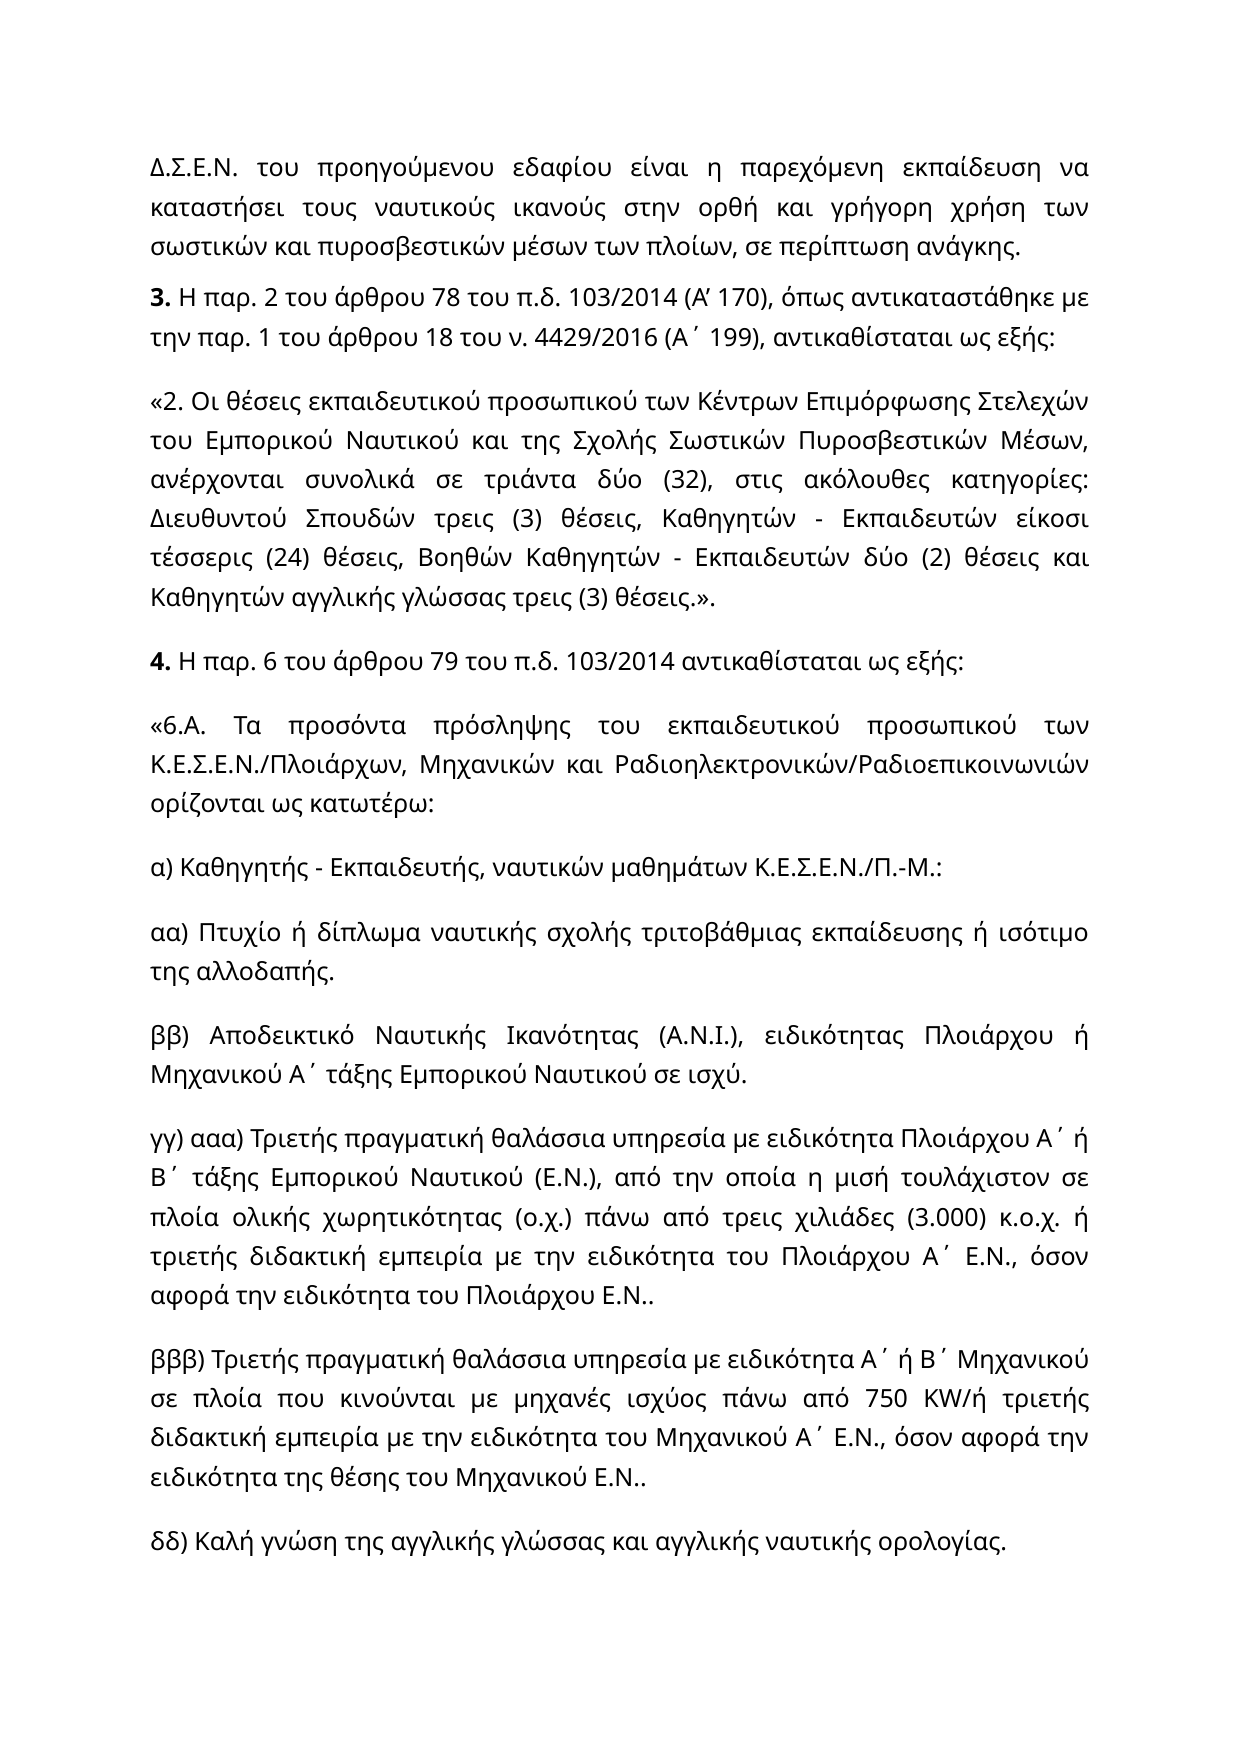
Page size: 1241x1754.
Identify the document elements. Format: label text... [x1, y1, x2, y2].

text α) Καθηγητής - Εκπαιδευτής, ναυτικών μαθημάτων Κ.Ε.Σ.Ε.Ν./Π.-Μ.: [150, 850, 1090, 884]
text 3. Η παρ. 2 του άρθρου 78 του π.δ. 103/2014 (Α’ 170), όπως αντικαταστάθηκε με την παρ. 1 του άρθρου 18 του ν. 4429/2016 (Α΄ 199), αντικαθίσταται ως εξής: [150, 280, 1090, 353]
text «6.Α. Τα προσόντα πρόσληψης του εκπαιδευτικού προσωπικού των Κ.Ε.Σ.Ε.Ν./Πλοιάρχων, Μηχανικών και Ραδιοηλεκτρονικών/Ραδιοεπικοινωνιών ορίζονται ως κατωτέρω: [150, 707, 1090, 820]
text 4. Η παρ. 6 του άρθρου 79 του π.δ. 103/2014 αντικαθίσταται ως εξής: [150, 643, 1090, 677]
text Δ.Σ.Ε.Ν. του προηγούμενου εδαφίου είναι η παρεχόμενη εκπαίδευση να καταστήσει τους ναυτικούς ικανούς στην ορθή και γρήγορη χρήση των σωστικών και πυροσβεστικών μέσων των πλοίων, σε περίπτωση ανάγκης. [150, 150, 1090, 262]
text γγ) ααα) Τριετής πραγματική θαλάσσια υπηρεσία με ειδικότητα Πλοιάρχου Α΄ ή Β΄ τάξης Εμπορικού Ναυτικού (Ε.Ν.), από την οποία η μισή τουλάχιστον σε πλοία ολικής χωρητικότητας (ο.χ.) πάνω από τρεις χιλιάδες (3.000) κ.ο.χ. ή τριετής διδακτική εμπειρία με την ειδικότητα του Πλοιάρχου A΄ Ε.Ν., όσον αφορά την ειδικότητα του Πλοιάρχου Ε.Ν.. [150, 1121, 1090, 1312]
text δδ) Καλή γνώση της αγγλικής γλώσσας και αγγλικής ναυτικής ορολογίας. [150, 1523, 1090, 1557]
text «2. Οι θέσεις εκπαιδευτικού προσωπικού των Κέντρων Επιμόρφωσης Στελεχών του Εμπορικού Ναυτικού και της Σχολής Σωστικών Πυροσβεστικών Μέσων, ανέρχονται συνολικά σε τριάντα δύο (32), στις ακόλουθες κατηγορίες: Διευθυντού Σπουδών τρεις (3) θέσεις, Καθηγητών - Εκπαιδευτών είκοσι τέσσερις (24) θέσεις, Βοηθών Καθηγητών - Εκπαιδευτών δύο (2) θέσεις και Καθηγητών αγγλικής γλώσσας τρεις (3) θέσεις.». [150, 383, 1090, 613]
text αα) Πτυχίο ή δίπλωμα ναυτικής σχολής τριτοβάθμιας εκπαίδευσης ή ισότιμο της αλλοδαπής. [150, 914, 1090, 987]
text βββ) Τριετής πραγματική θαλάσσια υπηρεσία με ειδικότητα Α΄ ή Β΄ Μηχανικού σε πλοία που κινούνται με μηχανές ισχύος πάνω από 750 ΚW/ή τριετής διδακτική εμπειρία με την ειδικότητα του Μηχανικού A΄ Ε.Ν., όσον αφορά την ειδικότητα της θέσης του Μηχανικού Ε.Ν.. [150, 1342, 1090, 1493]
text ββ) Αποδεικτικό Ναυτικής Ικανότητας (Α.Ν.Ι.), ειδικότητας Πλοιάρχου ή Μηχανικού Α΄ τάξης Εμπορικού Ναυτικού σε ισχύ. [150, 1017, 1090, 1091]
